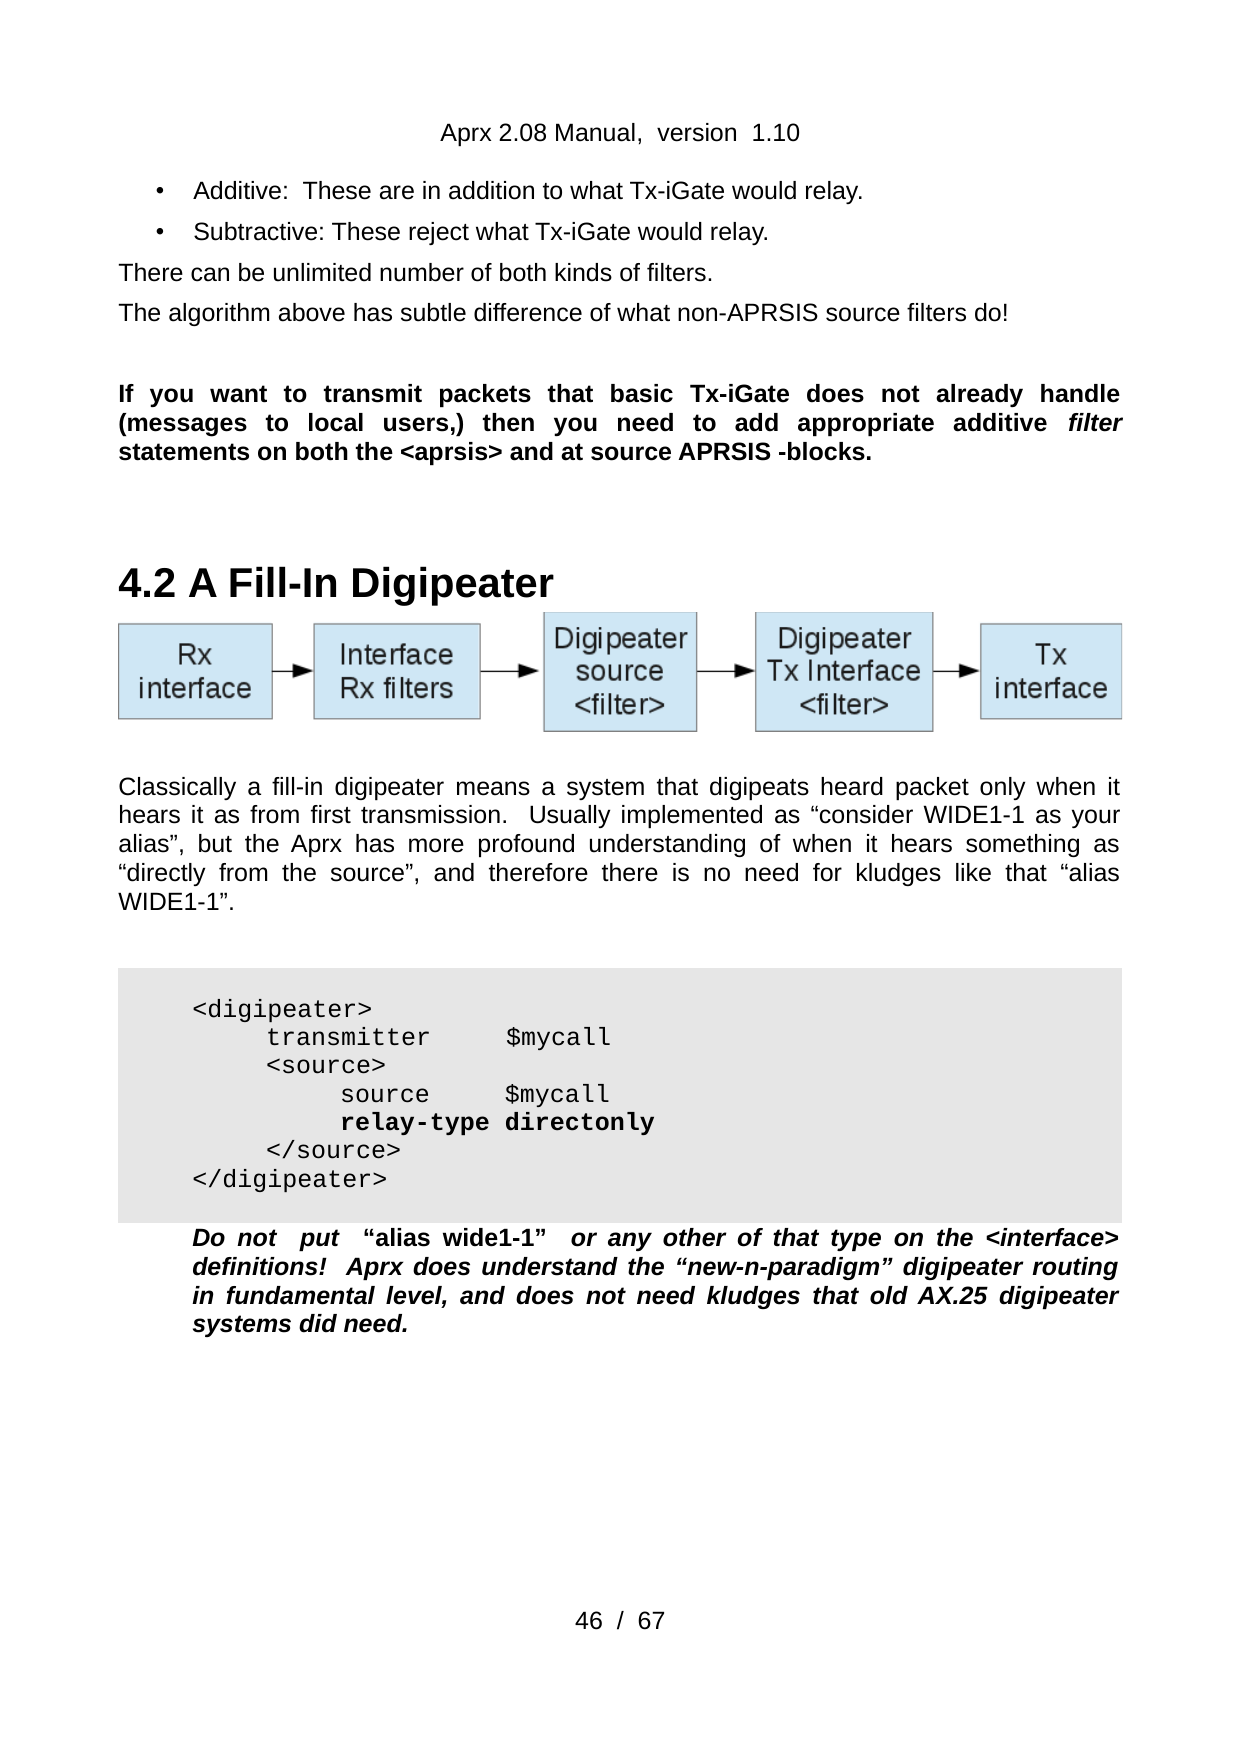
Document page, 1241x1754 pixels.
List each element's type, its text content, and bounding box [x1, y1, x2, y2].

text <digipeater> [118, 996, 1122, 1024]
text <source> [118, 1053, 1122, 1081]
text Classically a fill-in digipeater means a system that digipeats heard packet only when it hears it as from first transmission. Usually implemented as “consider WIDE1-1 as your alias”, but the Aprx has more profound understanding of when it hears something as “directly from the source”, and therefore there is no need for kludges like that “alias WIDE1-1”. [118, 772, 1122, 916]
subtitle A Fill-In Digipeater [118, 558, 1122, 606]
text </source> [118, 1138, 1122, 1166]
text Do not put “alias wide1-1” or any other of that type on the <interface> definitions! Aprx does understand the “new-n-paradigm” digipeater routing in fundamental level, and does not need kludges that old AX.25 digipeater systems did need. [192, 1223, 1122, 1338]
list Subtractive: These reject what Tx-iGate would relay. [156, 217, 1122, 246]
text If you want to transmit packets that basic Tx-iGate does not already handle (messages to local users,) then you need to add appropriate additive filter statements on both the <aprsis> and at source APRSIS -blocks. [118, 379, 1122, 465]
text transmitter $mycall [118, 1024, 1122, 1053]
text relay-type directonly [118, 1109, 1122, 1138]
text There can be unlimited number of both kinds of filters. [118, 258, 1122, 286]
list Additive: These are in addition to what Tx-iGate would relay. [156, 176, 1122, 205]
text The algorithm above has subtle difference of what non-APRSIS source filters do! [118, 298, 1122, 327]
text source $mycall [118, 1081, 1122, 1109]
text </digipeater> [118, 1166, 1122, 1194]
picture [118, 612, 1123, 732]
